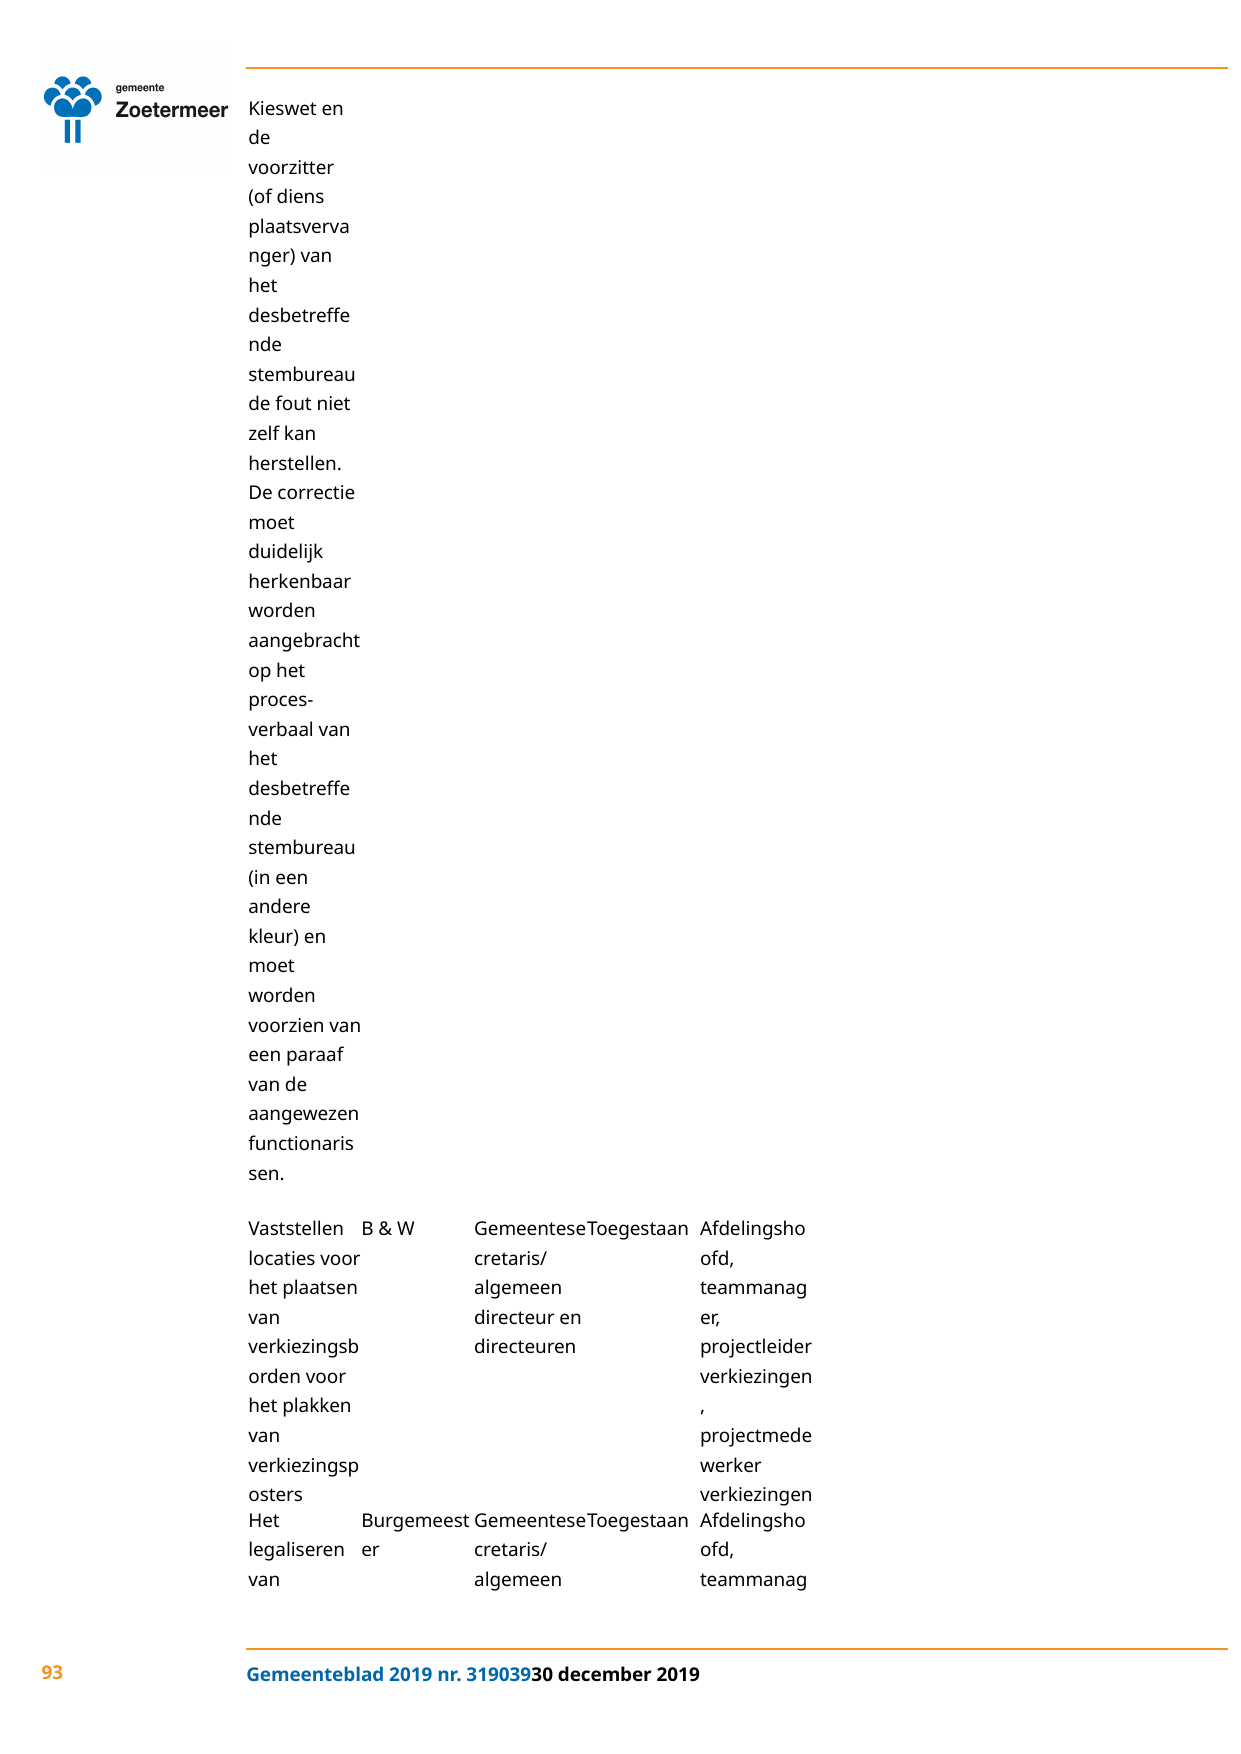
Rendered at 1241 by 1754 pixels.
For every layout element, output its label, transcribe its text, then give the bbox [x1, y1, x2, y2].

table_cell [587, 95, 700, 1215]
table_cell Afdelingshoofd, teammanag [700, 1507, 813, 1592]
table_cell Het legaliseren van [248, 1507, 361, 1592]
table_cell [474, 95, 587, 1215]
table_cell Kieswet en de voorzitter (of diens plaatsvervanger) van het desbetreffende stembureau de fout niet zelf kan herstellen. De correctie moet duidelijk herkenbaar worden aangebracht op het proces-verbaal van het desbetreffende stembureau (in een andere kleur) en moet worden voorzien van een paraaf van de aangewezen functionarissen. [248, 95, 361, 1215]
table_cell Toegestaan [587, 1507, 700, 1592]
picture [41, 47, 231, 172]
table_cell [700, 95, 813, 1215]
table_cell Gemeentesecretaris/ algemeen directeur en directeuren [474, 1215, 587, 1507]
table_cell [361, 95, 474, 1215]
table_cell B & W [361, 1215, 474, 1507]
table_cell Burgemeester [361, 1507, 474, 1592]
table_cell Toegestaan [587, 1215, 700, 1507]
table_cell Afdelingshoofd, teammanager, projectleider verkiezingen, projectmedewerker verkiezingen [700, 1215, 813, 1507]
table_cell Gemeentesecretaris/ algemeen [474, 1507, 587, 1592]
table_cell Vaststellen locaties voor het plaatsen van verkiezingsborden voor het plakken van verkiezingsposters [248, 1215, 361, 1507]
